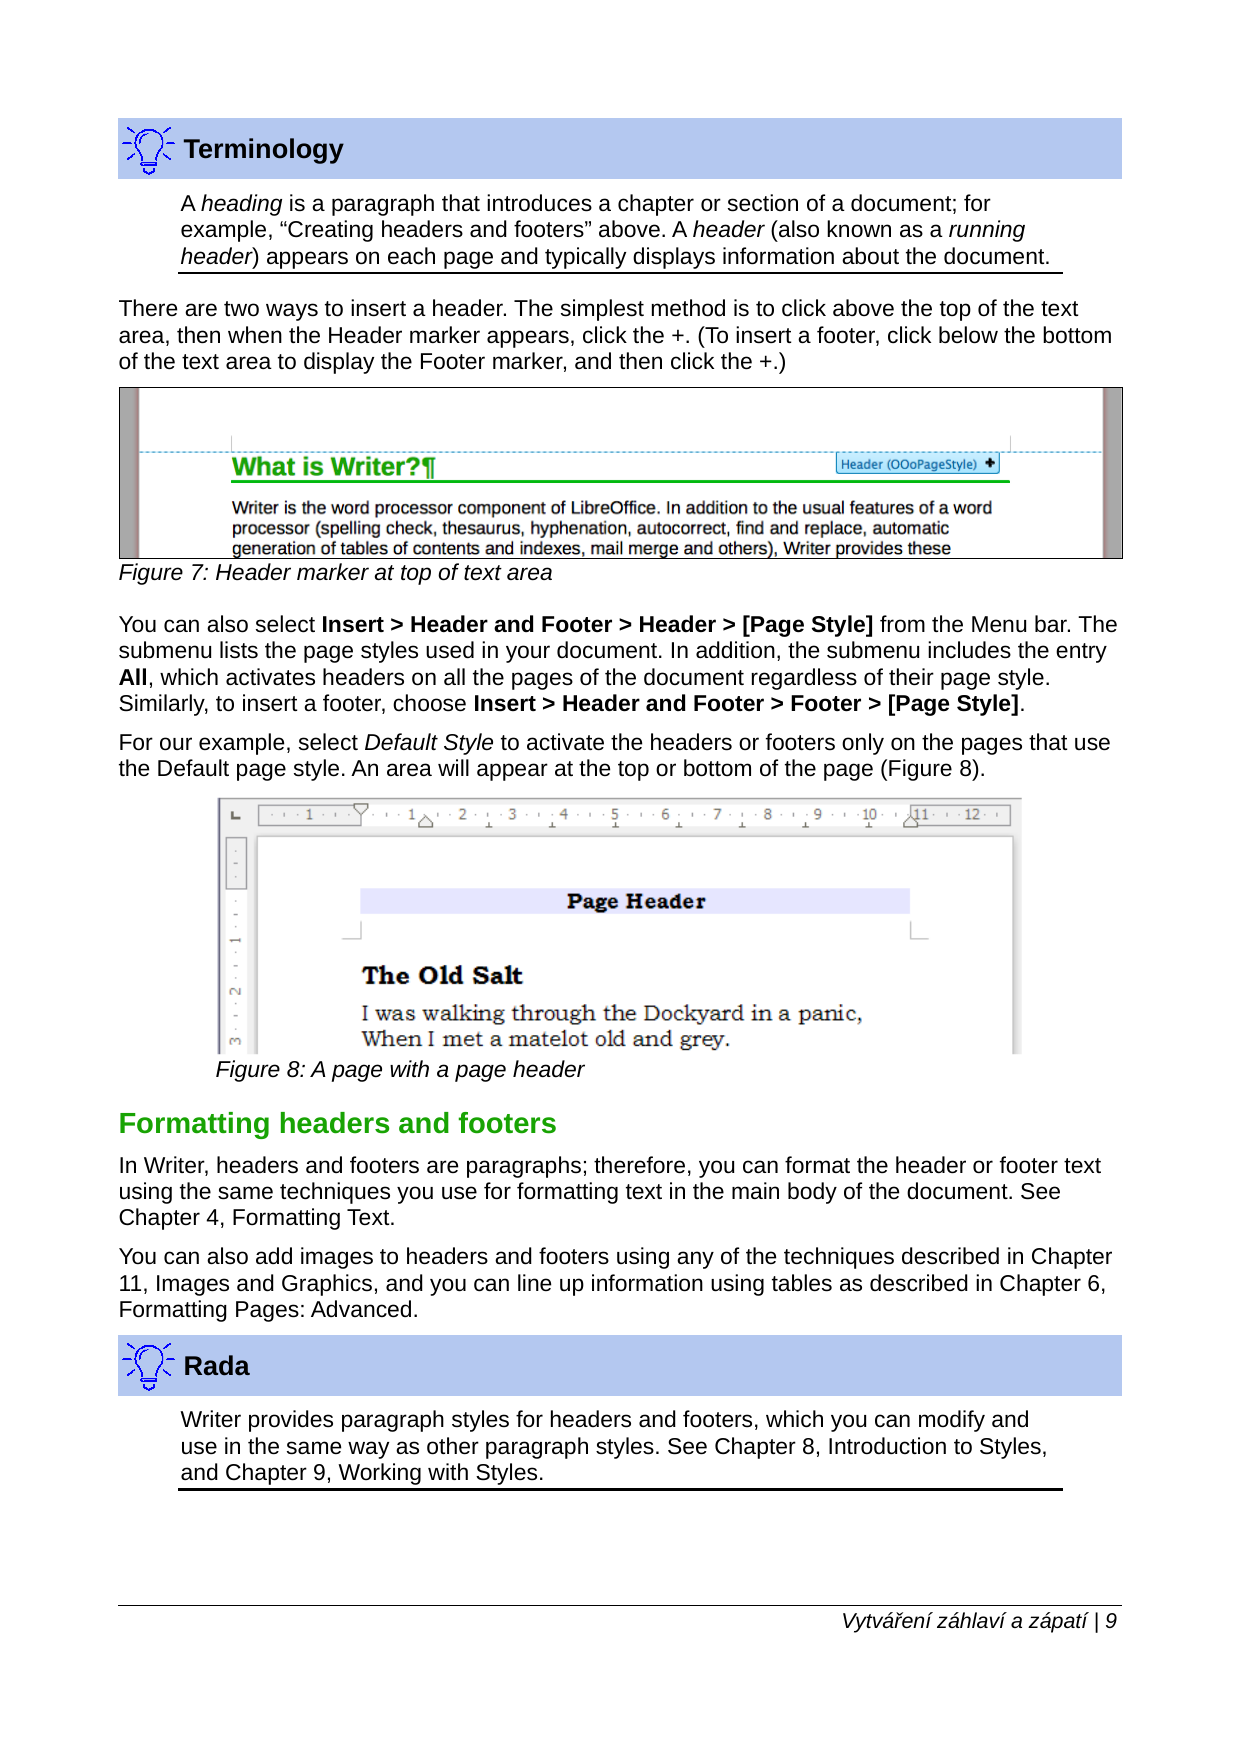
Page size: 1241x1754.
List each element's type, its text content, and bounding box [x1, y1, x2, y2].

text In Writer, headers and footers are paragraphs; therefore, you can format the header or footer text using the same techniques you use for formatting text in the main body of the document. See Chapter 4, Formatting Text. [118, 1152, 1122, 1231]
text There are two ways to insert a header. The simplest method is to click above the top of the text area, then when the Header marker appears, click the +. (To insert a footer, click below the bottom of the text area to display the Footer marker, and then click the +.) [118, 295, 1122, 374]
text You can also select Insert > Header and Footer > Header > [Page Style] from the Menu bar. The submenu lists the page styles used in your document. In addition, the submenu includes the entry All, which activates headers on all the pages of the document regardless of their page style. Similarly, to insert a footer, choose Insert > Header and Footer > Footer > [Page Style]. [118, 611, 1122, 716]
picture [215, 794, 1025, 1057]
text Writer provides paragraph styles for headers and footers, which you can modify and use in the same way as other paragraph styles. See Chapter 8, Introduction to Styles, and Chapter 9, Working with Styles. [177, 1403, 1063, 1491]
subtitle Terminology [118, 118, 1122, 179]
picture [119, 119, 179, 179]
subtitle Rada [118, 1335, 1122, 1396]
text For our example, select Default Style to activate the headers or footers only on the pages that use the Default page style. An area will appear at the top or bottom of the page (Figure 8). [118, 729, 1122, 782]
subtitle Formatting headers and footers [118, 1106, 1122, 1140]
picture [119, 1335, 179, 1395]
text You can also add images to headers and footers using any of the techniques described in Chapter 11, Images and Graphics, and you can line up information using tables as described in Chapter 6, Formatting Pages: Advanced. [118, 1243, 1122, 1322]
text Figure 8: A page with a page header [215, 1057, 1025, 1083]
text A heading is a paragraph that introduces a chapter or section of a document; for example, “Creating headers and footers” above. A header (also known as a running header) appears on each page and typically displays information about the document. [177, 187, 1063, 274]
picture [120, 388, 1122, 558]
text Figure 7: Header marker at top of text area [118, 558, 1122, 585]
